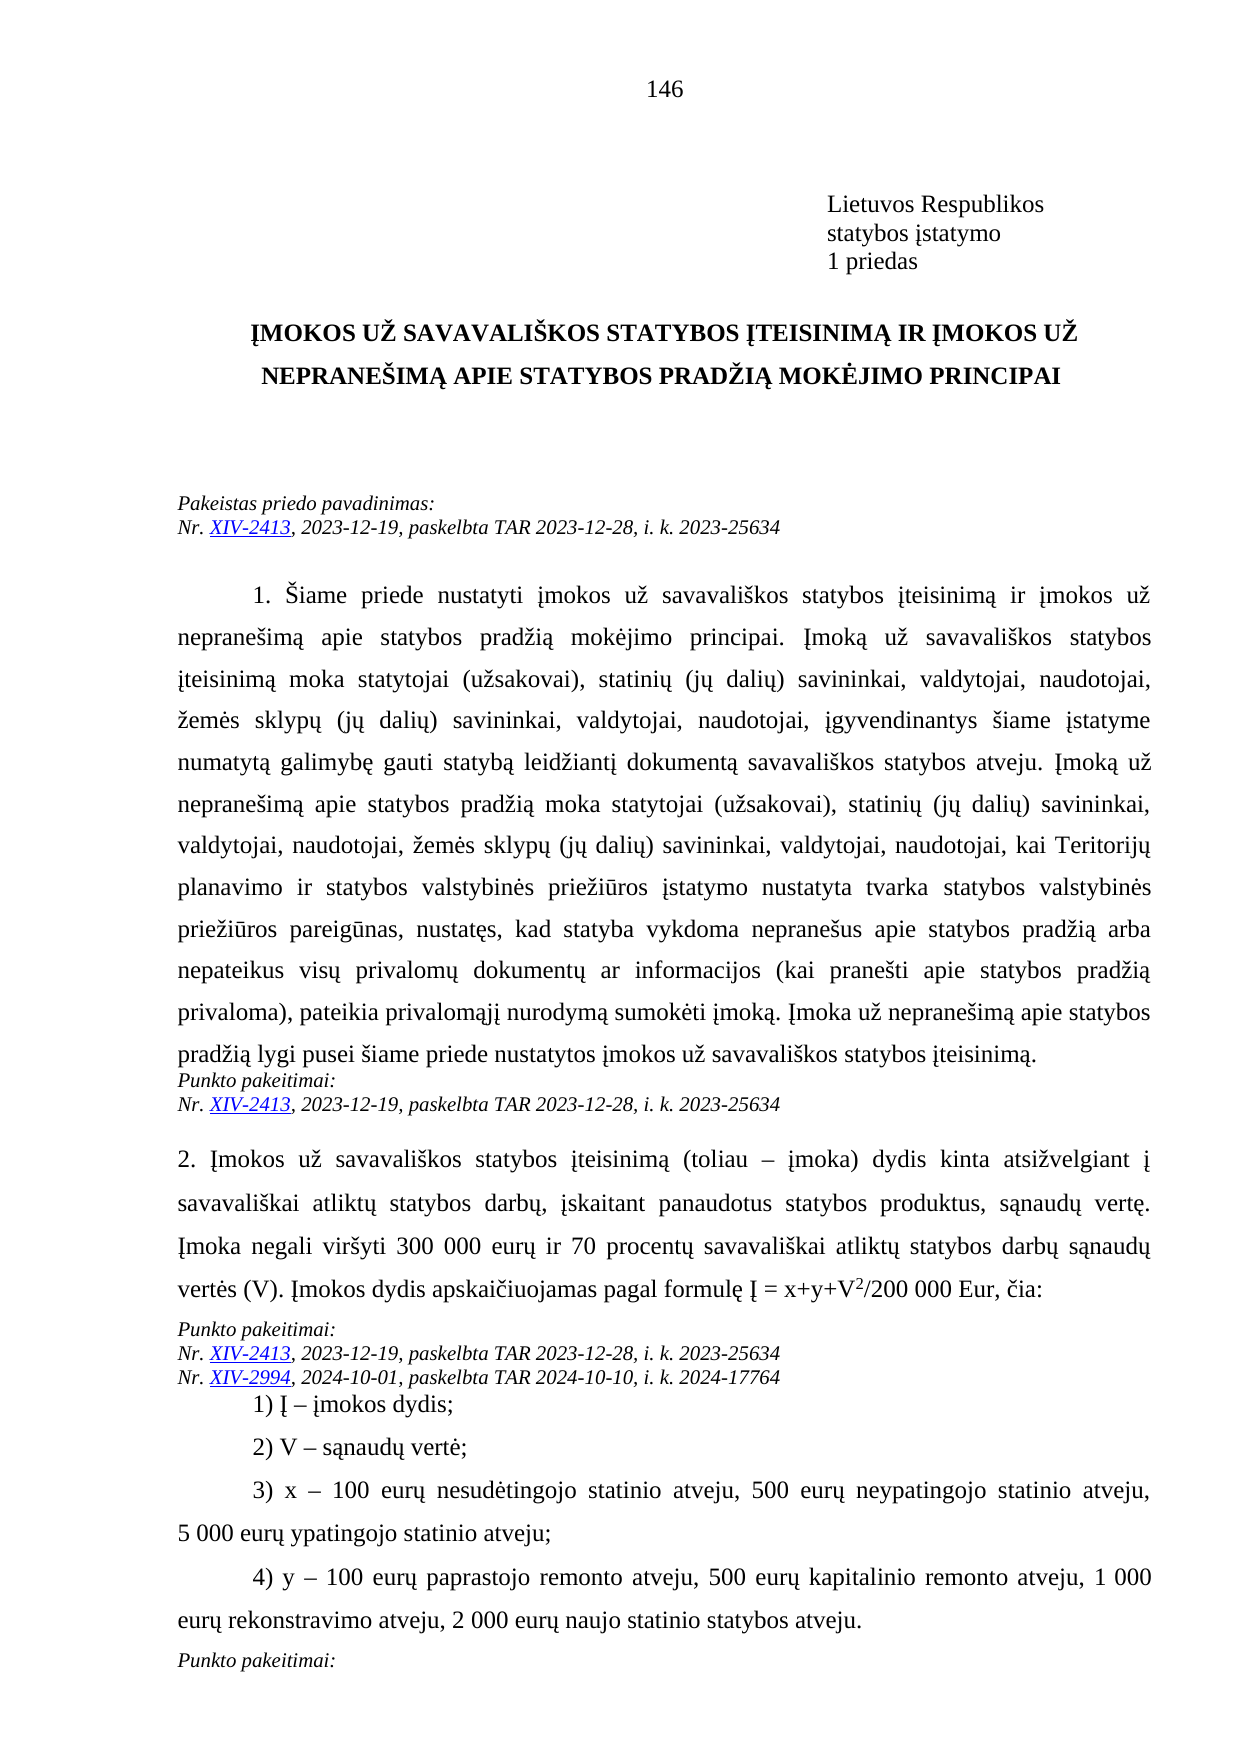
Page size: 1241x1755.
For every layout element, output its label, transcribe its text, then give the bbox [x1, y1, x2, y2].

text Punkto pakeitimai: [177, 1068, 1152, 1092]
text 1) Į – įmokos dydis; [177, 1389, 1152, 1418]
text Punkto pakeitimai: [177, 1648, 1152, 1672]
text 1 priedas [827, 246, 1152, 275]
text Nr. XIV-2413, 2023-12-19, paskelbta TAR 2023-12-28, i. k. 2023-25634 [177, 1341, 1152, 1365]
text Lietuvos Respublikos [827, 189, 1152, 218]
text 2. Įmokos už savavališkos statybos įteisinimą (toliau – įmoka) dydis kinta atsižvelgiant į savavališkai atliktų statybos darbų, įskaitant panaudotus statybos produktus, sąnaudų vertę. Įmoka negali viršyti 300 000 eurų ir 70 procentų savavališkai atliktų statybos darbų sąnaudų vertės (V). Įmokos dydis apskaičiuojamas pagal formulę Į = x+y+V2/200 000 Eur, čia: [177, 1144, 1152, 1303]
text 4) y – 100 eurų paprastojo remonto atveju, 500 eurų kapitalinio remonto atveju, 1 000 eurų rekonstravimo atveju, 2 000 eurų naujo statinio statybos atveju. [177, 1562, 1152, 1633]
text ĮMOKOS UŽ SAVAVALIŠKOS STATYBOS ĮTEISINIMĄ IR ĮMOKOS UŽ NEPRANEŠIMĄ APIE STATYBOS PRADŽIĄ MOKĖJIMO PRINCIPAI [177, 318, 1152, 390]
text 2) V – sąnaudų vertė; [177, 1432, 1152, 1461]
text statybos įstatymo [827, 218, 1152, 246]
text Nr. XIV-2994, 2024-10-01, paskelbta TAR 2024-10-10, i. k. 2024-17764 [177, 1365, 1152, 1389]
text 1. Šiame priede nustatyti įmokos už savavališkos statybos įteisinimą ir įmokos už nepranešimą apie statybos pradžią mokėjimo principai. Įmoką už savavališkos statybos įteisinimą moka statytojai (užsakovai), statinių (jų dalių) savininkai, valdytojai, naudotojai, žemės sklypų (jų dalių) savininkai, valdytojai, naudotojai, įgyvendinantys šiame įstatyme numatytą galimybę gauti statybą leidžiantį dokumentą savavališkos statybos atveju. Įmoką už nepranešimą apie statybos pradžią moka statytojai (užsakovai), statinių (jų dalių) savininkai, valdytojai, naudotojai, žemės sklypų (jų dalių) savininkai, valdytojai, naudotojai, kai Teritorijų planavimo ir statybos valstybinės priežiūros įstatymo nustatyta tvarka statybos valstybinės priežiūros pareigūnas, nustatęs, kad statyba vykdoma nepranešus apie statybos pradžią arba nepateikus visų privalomų dokumentų ar informacijos (kai pranešti apie statybos pradžią privaloma), pateikia privalomąjį nurodymą sumokėti įmoką. Įmoka už nepranešimą apie statybos pradžią lygi pusei šiame priede nustatytos įmokos už savavališkos statybos įteisinimą. [177, 568, 1152, 1068]
text 3) x – 100 eurų nesudėtingojo statinio atveju, 500 eurų neypatingojo statinio atveju, 5 000 eurų ypatingojo statinio atveju; [177, 1475, 1152, 1547]
text Nr. XIV-2413, 2023-12-19, paskelbta TAR 2023-12-28, i. k. 2023-25634 [177, 1092, 1152, 1116]
text Punkto pakeitimai: [177, 1317, 1152, 1341]
text Pakeistas priedo pavadinimas: [177, 491, 1152, 515]
text Nr. XIV-2413, 2023-12-19, paskelbta TAR 2023-12-28, i. k. 2023-25634 [177, 515, 1152, 539]
